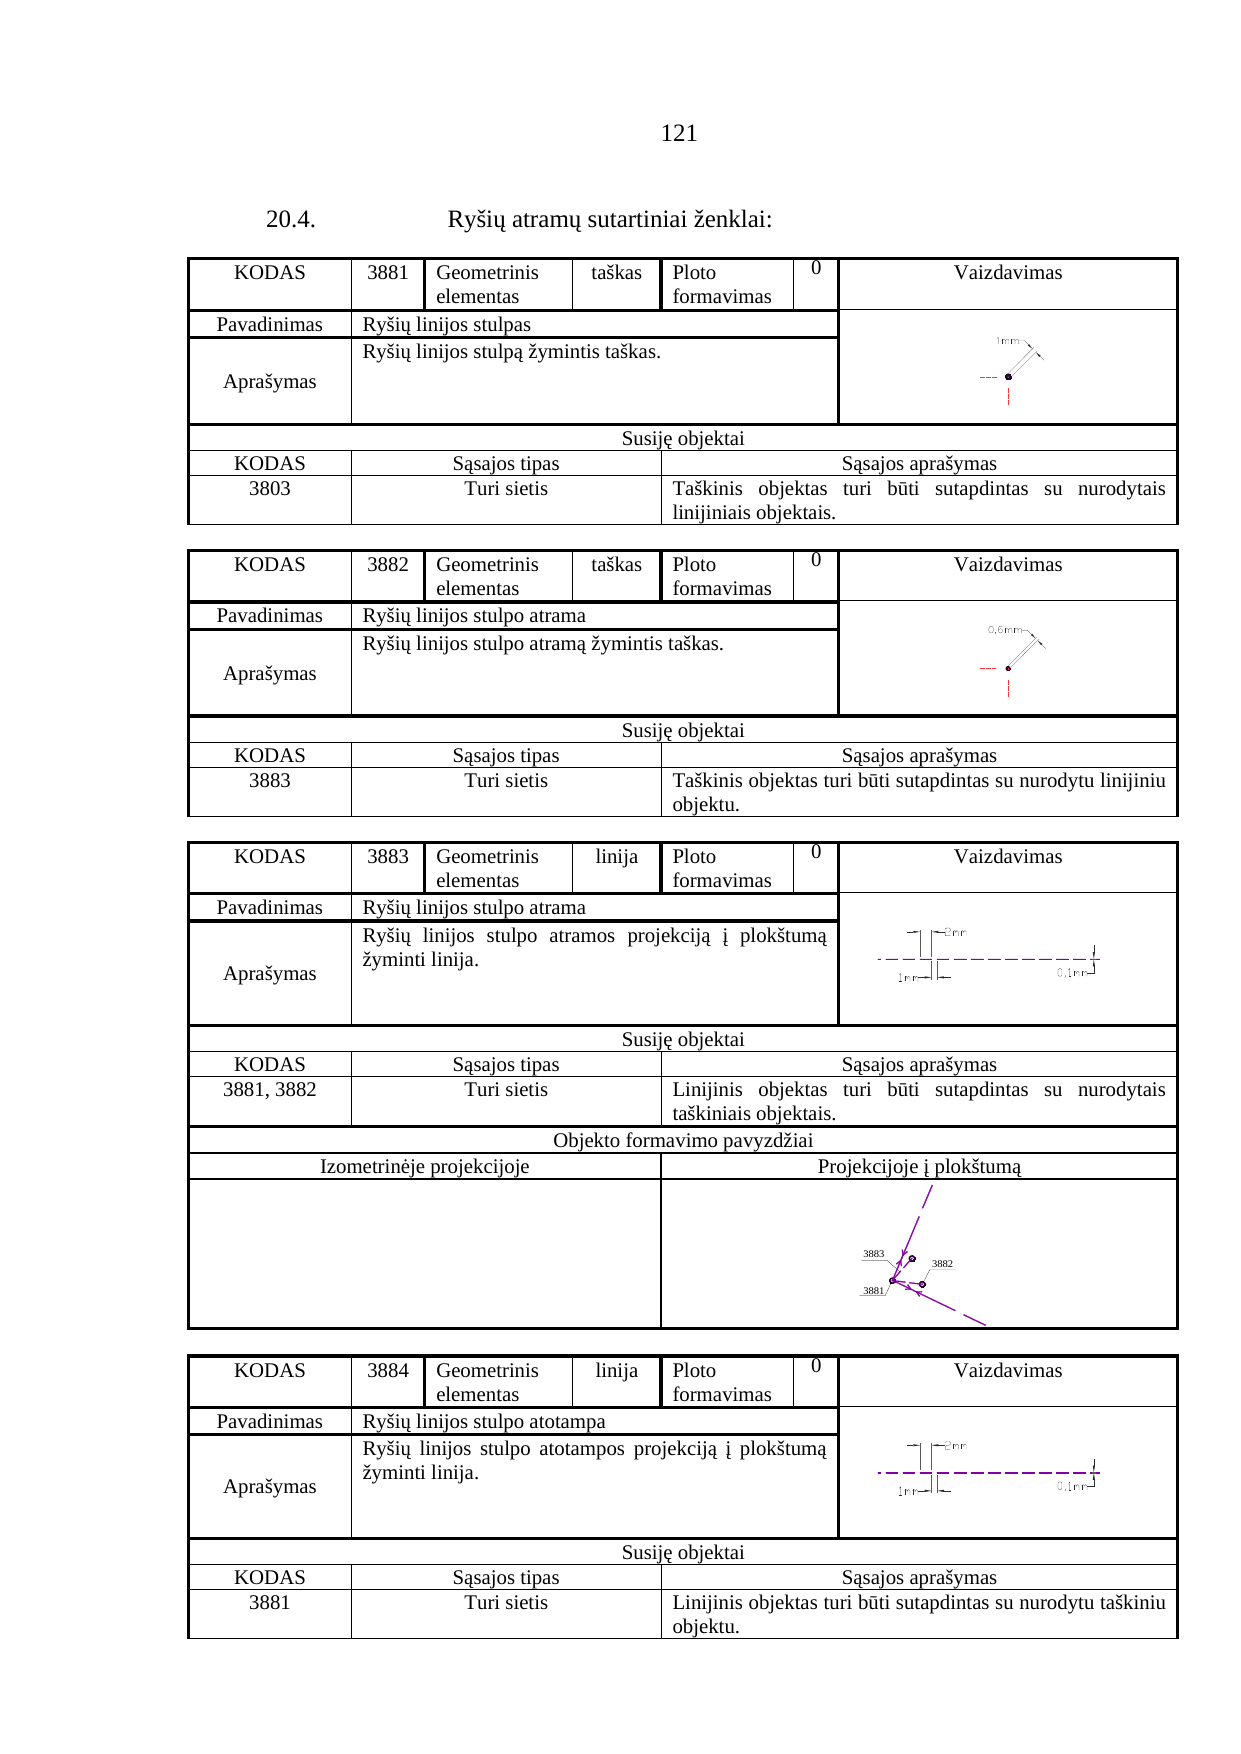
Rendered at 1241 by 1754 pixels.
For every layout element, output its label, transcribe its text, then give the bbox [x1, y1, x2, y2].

table_cell [840, 1407, 1176, 1537]
table_header Vaizdavimas [840, 260, 1176, 308]
table_header 3883 [352, 844, 423, 892]
table_header Geometrinis elementas [426, 844, 572, 892]
table_cell Projekcijoje į plokštumą [662, 1154, 1176, 1178]
table_cell Aprašymas [190, 631, 351, 714]
table_header taškas [573, 552, 659, 600]
table_header Ploto formavimas [663, 552, 793, 600]
table_cell [662, 1180, 1176, 1327]
table_cell Pavadinimas [190, 1409, 351, 1433]
table_header Vaizdavimas [840, 1358, 1176, 1406]
table_cell Turi sietis [352, 476, 661, 524]
table_cell Ryšių linijos stulpo atotampos projekciją į plokštumą žyminti linija. [352, 1436, 837, 1537]
table_cell Aprašymas [190, 339, 351, 422]
table_cell Ryšių linijos stulpo atramos projekciją į plokštumą žyminti linija. [352, 923, 837, 1023]
table_cell Susiję objektai [190, 1540, 1176, 1564]
table_header KODAS [190, 844, 351, 892]
table_cell Taškinis objektas turi būti sutapdintas su nurodytu linijiniu objektu. [662, 768, 1176, 816]
table_cell 3881, 3882 [190, 1077, 351, 1125]
table_header Ploto formavimas [663, 844, 793, 892]
table_cell KODAS [190, 743, 351, 767]
table_cell Sąsajos tipas [352, 1052, 661, 1076]
table_header KODAS [190, 552, 351, 600]
table_cell Sąsajos tipas [352, 1565, 661, 1589]
table_cell Pavadinimas [190, 895, 351, 919]
table_cell Linijinis objektas turi būti sutapdintas su nurodytais taškiniais objektais. [662, 1077, 1176, 1125]
text 20.4. Ryšių atramų sutartiniai ženklai: [177, 204, 1181, 233]
table_header  [794, 260, 837, 308]
table_cell [840, 893, 1176, 1023]
table_cell Izometrinėje projekcijoje [190, 1154, 660, 1178]
table_cell 3803 [190, 476, 351, 524]
table_cell Sąsajos aprašymas [662, 1052, 1176, 1076]
table_cell Sąsajos aprašymas [662, 743, 1176, 767]
table_cell Turi sietis [352, 1077, 661, 1125]
table_cell Aprašymas [190, 923, 351, 1023]
table_cell Linijinis objektas turi būti sutapdintas su nurodytu taškiniu objektu. [662, 1590, 1176, 1638]
table_cell Sąsajos tipas [352, 451, 661, 475]
table_header  [794, 1358, 837, 1406]
table_cell Sąsajos aprašymas [662, 1565, 1176, 1589]
table_cell 3881 [190, 1590, 351, 1638]
table_cell Turi sietis [352, 1590, 661, 1638]
table_cell KODAS [190, 1052, 351, 1076]
table_header KODAS [190, 260, 351, 308]
table_cell Susiję objektai [190, 426, 1176, 450]
table_cell Susiję objektai [190, 1027, 1176, 1051]
table_header Vaizdavimas [840, 844, 1176, 892]
table_header Geometrinis elementas [426, 552, 572, 600]
table_header linija [573, 1358, 659, 1406]
table_header linija [573, 844, 659, 892]
table_cell Turi sietis [352, 768, 661, 816]
table_cell Ryšių linijos stulpo atrama [352, 604, 837, 627]
table_cell KODAS [190, 1565, 351, 1589]
table_header KODAS [190, 1358, 351, 1406]
table_header  [794, 552, 837, 600]
table_cell [190, 1180, 660, 1327]
table_cell Ryšių linijos stulpo atotampa [352, 1409, 837, 1433]
table_cell Pavadinimas [190, 312, 351, 336]
table_header 3884 [352, 1358, 423, 1406]
table_header Geometrinis elementas [426, 260, 572, 308]
table_header Ploto formavimas [663, 260, 793, 308]
table_header Ploto formavimas [663, 1358, 793, 1406]
table_header taškas [573, 260, 659, 308]
table_cell Ryšių linijos stulpą žymintis taškas. [352, 339, 837, 422]
table_header Vaizdavimas [840, 552, 1176, 600]
table_cell Sąsajos aprašymas [662, 451, 1176, 475]
table_cell Sąsajos tipas [352, 743, 661, 767]
table_header Geometrinis elementas [426, 1358, 572, 1406]
table_cell Pavadinimas [190, 604, 351, 627]
table_cell [840, 310, 1176, 422]
table_cell 3883 [190, 768, 351, 816]
table_header 3882 [352, 552, 423, 600]
table_cell [840, 601, 1176, 714]
table_cell Objekto formavimo pavyzdžiai [190, 1128, 1176, 1152]
table_cell Taškinis objektas turi būti sutapdintas su nurodytais linijiniais objektais. [662, 476, 1176, 524]
table_cell Ryšių linijos stulpo atrama [352, 895, 837, 919]
table_cell Ryšių linijos stulpas [352, 312, 837, 336]
table_header  [794, 844, 837, 892]
table_cell KODAS [190, 451, 351, 475]
table_cell Ryšių linijos stulpo atramą žymintis taškas. [352, 631, 837, 714]
table_header 3881 [352, 260, 423, 308]
table_cell Aprašymas [190, 1436, 351, 1537]
table_cell Susiję objektai [190, 718, 1176, 742]
